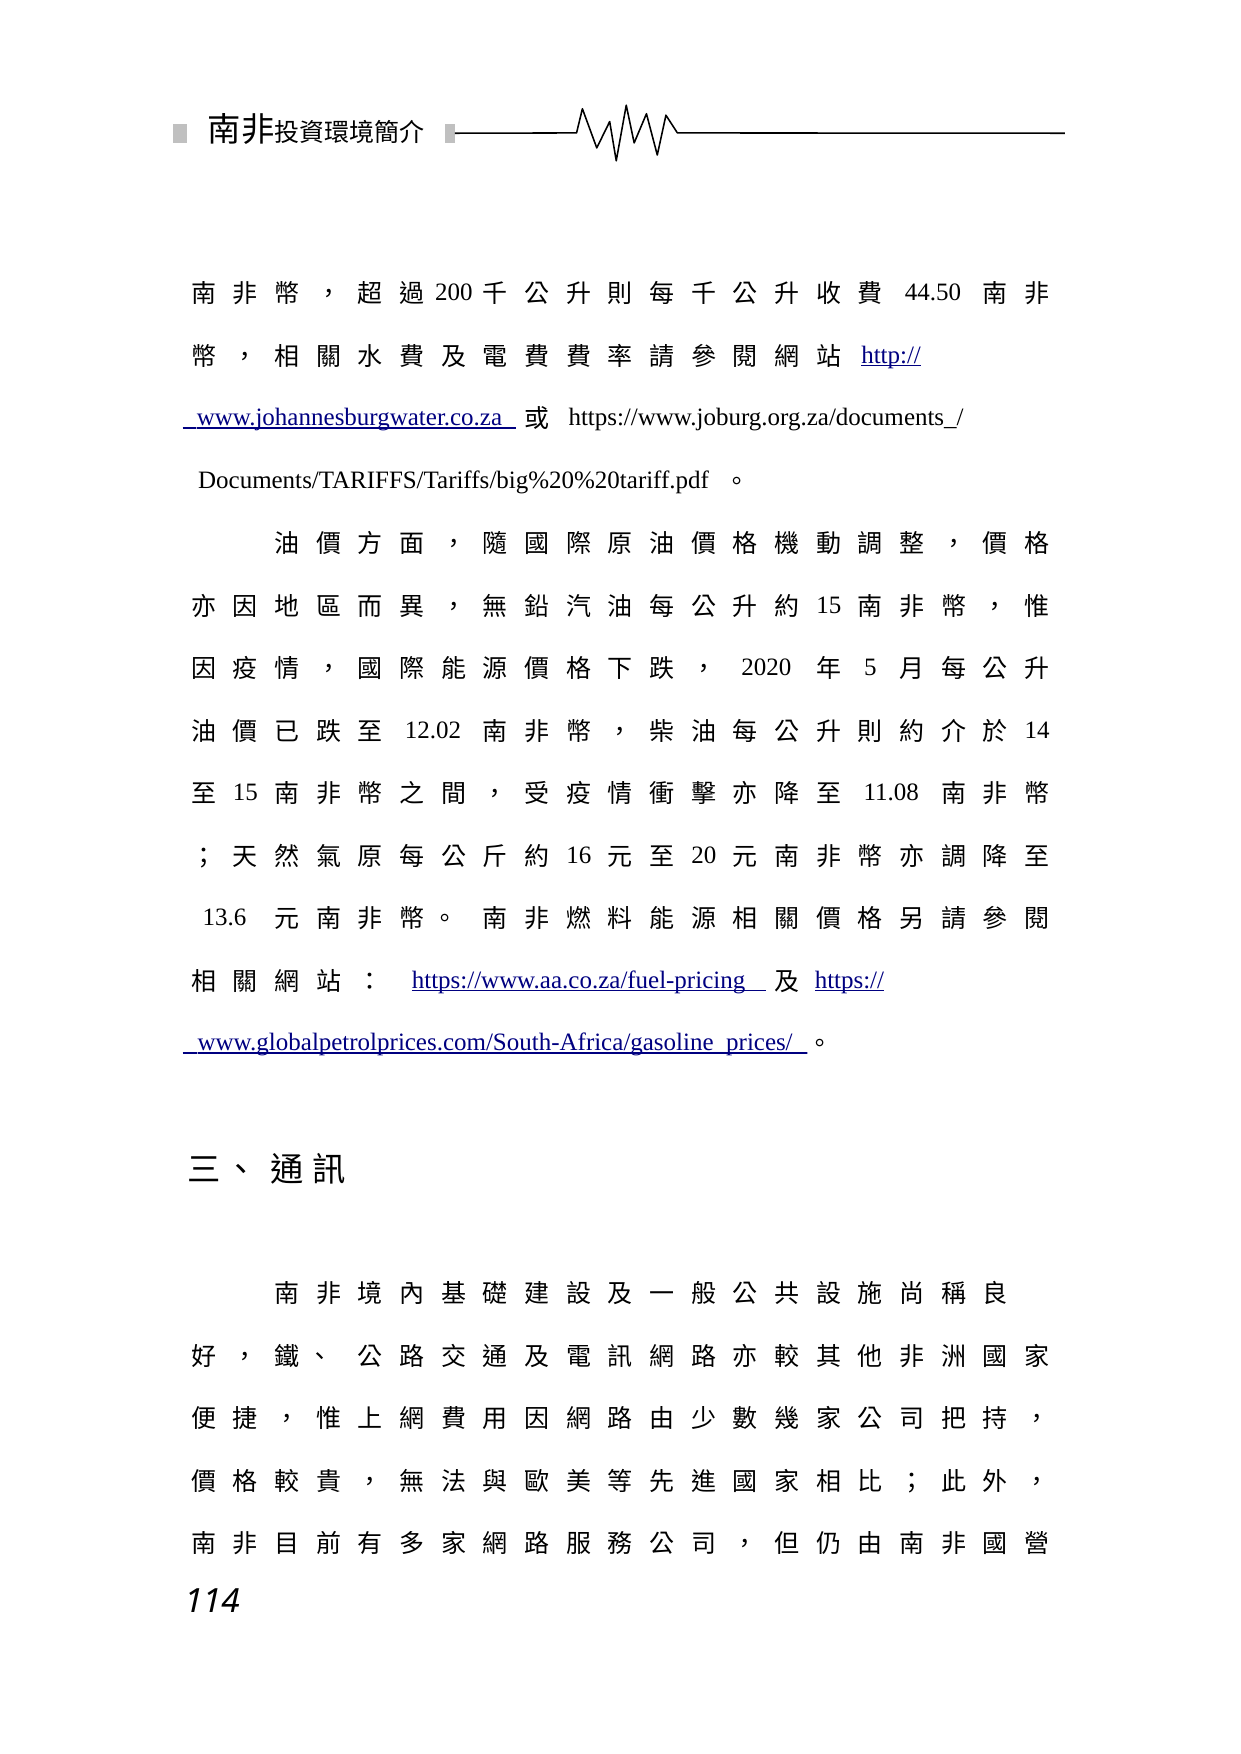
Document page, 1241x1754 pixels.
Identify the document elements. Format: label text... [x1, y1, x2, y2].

text 南非境內基礎建設及一般公共設施尚稱良好，鐵、公路交通及電訊網路亦較其他非洲國家便捷，惟上網費用因網路由少數幾家公司把持，價格較貴，無法與歐美等先進國家相比；此外，南非目前有多家網路服務公司，但仍由南非國營 [183, 1250, 1058, 1563]
text 三、通訊 [183, 1125, 1058, 1188]
text 油價方面，隨國際原油價格機動調整，價格亦因地區而異，無鉛汽油每公升約15南非幣，惟因疫情，國際能源價格下跌，2020年5月每公升油價已跌至12.02南非幣，柴油每公升則約介於14至15南非幣之間，受疫情衝擊亦降至11.08南非幣；天然氣原每公斤約16元至20元南非幣亦調降至13.6元南非幣。南非燃料能源相關價格另請參閱相關網站：https://www.aa.co.za/fuel-pricing及https://www.globalpetrolprices.com/South-Africa/gasoline_prices/。 [183, 500, 1058, 1063]
text 南非幣，超過200千公升則每千公升收費44.50南非幣，相關水費及電費費率請參閱網站http://www.johannesburgwater.co.za或https://www.joburg.org.za/documents_/Documents/TARIFFS/Tariffs/big%20%20tariff.pdf。 [183, 250, 1058, 500]
